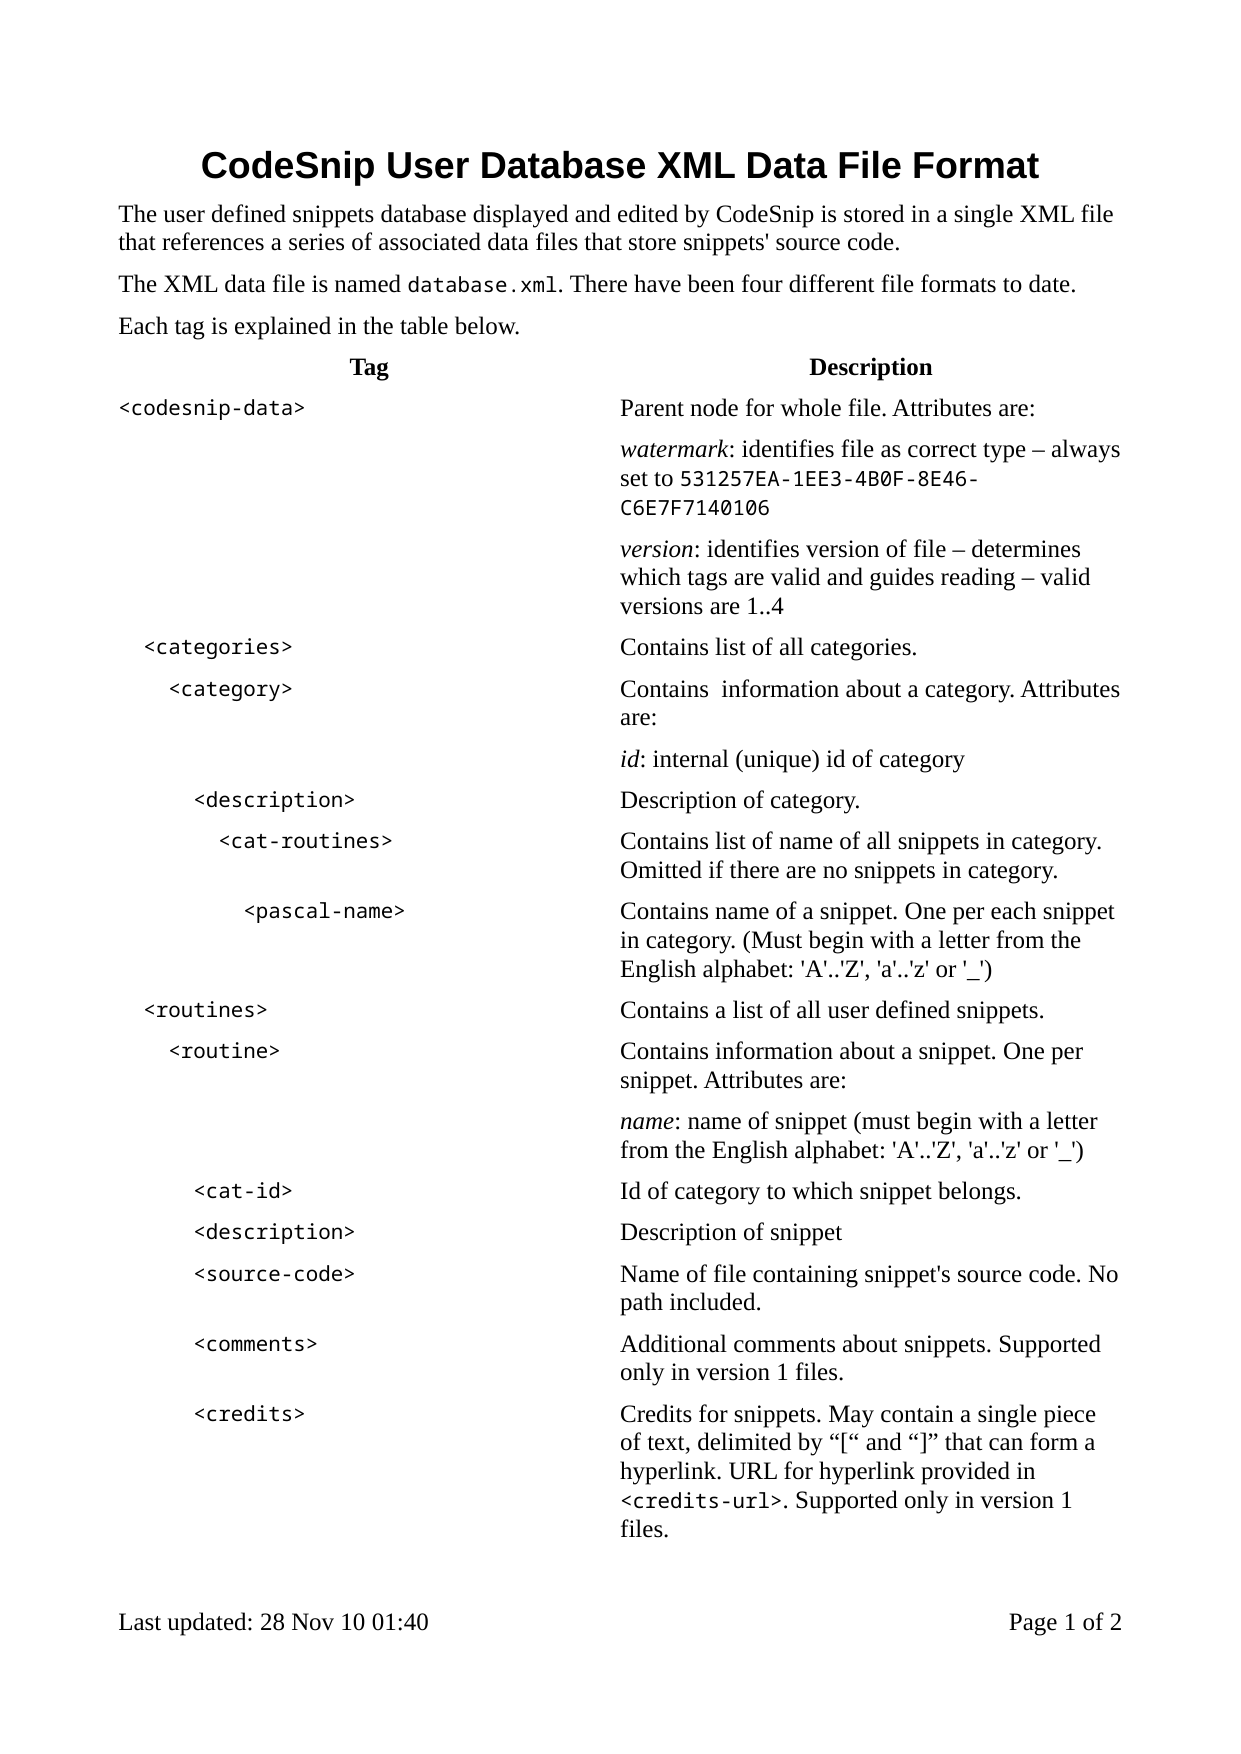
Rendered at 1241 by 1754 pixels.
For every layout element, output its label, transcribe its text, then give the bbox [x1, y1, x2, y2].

table_cell Contains list of name of all snippets in category. Omitted if there are no snippets in category. [620, 826, 1122, 896]
title CodeSnip User Database XML Data File Format [118, 143, 1122, 186]
table_cell Contains information about a category. Attributes are: id: internal (unique) id of category [620, 674, 1122, 785]
table_cell Contains list of all categories. [620, 633, 1122, 674]
table_cell <cat-id> [118, 1176, 620, 1217]
table_cell Contains name of a snippet. One per each snippet in category. (Must begin with a letter from the English alphabet: 'A'..'Z', 'a'..'z' or '_') [620, 896, 1122, 995]
text Each tag is explained in the table below. [118, 311, 1122, 339]
table_cell Description of category. [620, 785, 1122, 826]
table_cell <credits> [118, 1399, 620, 1556]
text The XML data file is named database.xml. There have been four different file formats to date. [118, 269, 1122, 298]
table_cell <comments> [118, 1329, 620, 1399]
table_cell Name of file containing snippet's source code. No path included. [620, 1259, 1122, 1329]
table_cell <routines> [118, 995, 620, 1036]
table_cell <category> [118, 674, 620, 785]
table_cell <pascal-name> [118, 896, 620, 995]
text The user defined snippets database displayed and edited by CodeSnip is stored in a single XML file that references a series of associated data files that store snippets' source code. [118, 199, 1122, 256]
table_cell <cat-routines> [118, 826, 620, 896]
table_cell Id of category to which snippet belongs. [620, 1176, 1122, 1217]
table_header Description [620, 352, 1122, 393]
table_cell <description> [118, 1218, 620, 1259]
table_cell Additional comments about snippets. Supported only in version 1 files. [620, 1329, 1122, 1399]
table_cell <codesnip-data> [118, 393, 620, 632]
table_cell Contains a list of all user defined snippets. [620, 995, 1122, 1036]
table_cell Contains information about a snippet. One per snippet. Attributes are: name: name of snippet (must begin with a letter from the English alphabet: 'A'..'Z', 'a'..'z' or '_') [620, 1036, 1122, 1176]
table_cell <routine> [118, 1036, 620, 1176]
table_cell Parent node for whole file. Attributes are: watermark: identifies file as correct type – always set to 531257EA-1EE3-4B0F-8E46-C6E7F7140106 version: identifies version of file – determines which tags are valid and guides reading – valid versions are 1..4 [620, 393, 1122, 632]
table_cell Credits for snippets. May contain a single piece of text, delimited by “[“ and “]” that can form a hyperlink. URL for hyperlink provided in <credits-url>. Supported only in version 1 files. [620, 1399, 1122, 1556]
table_cell <description> [118, 785, 620, 826]
table_cell <categories> [118, 633, 620, 674]
table_cell Description of snippet [620, 1218, 1122, 1259]
table_cell <source-code> [118, 1259, 620, 1329]
table_header Tag [118, 352, 620, 393]
